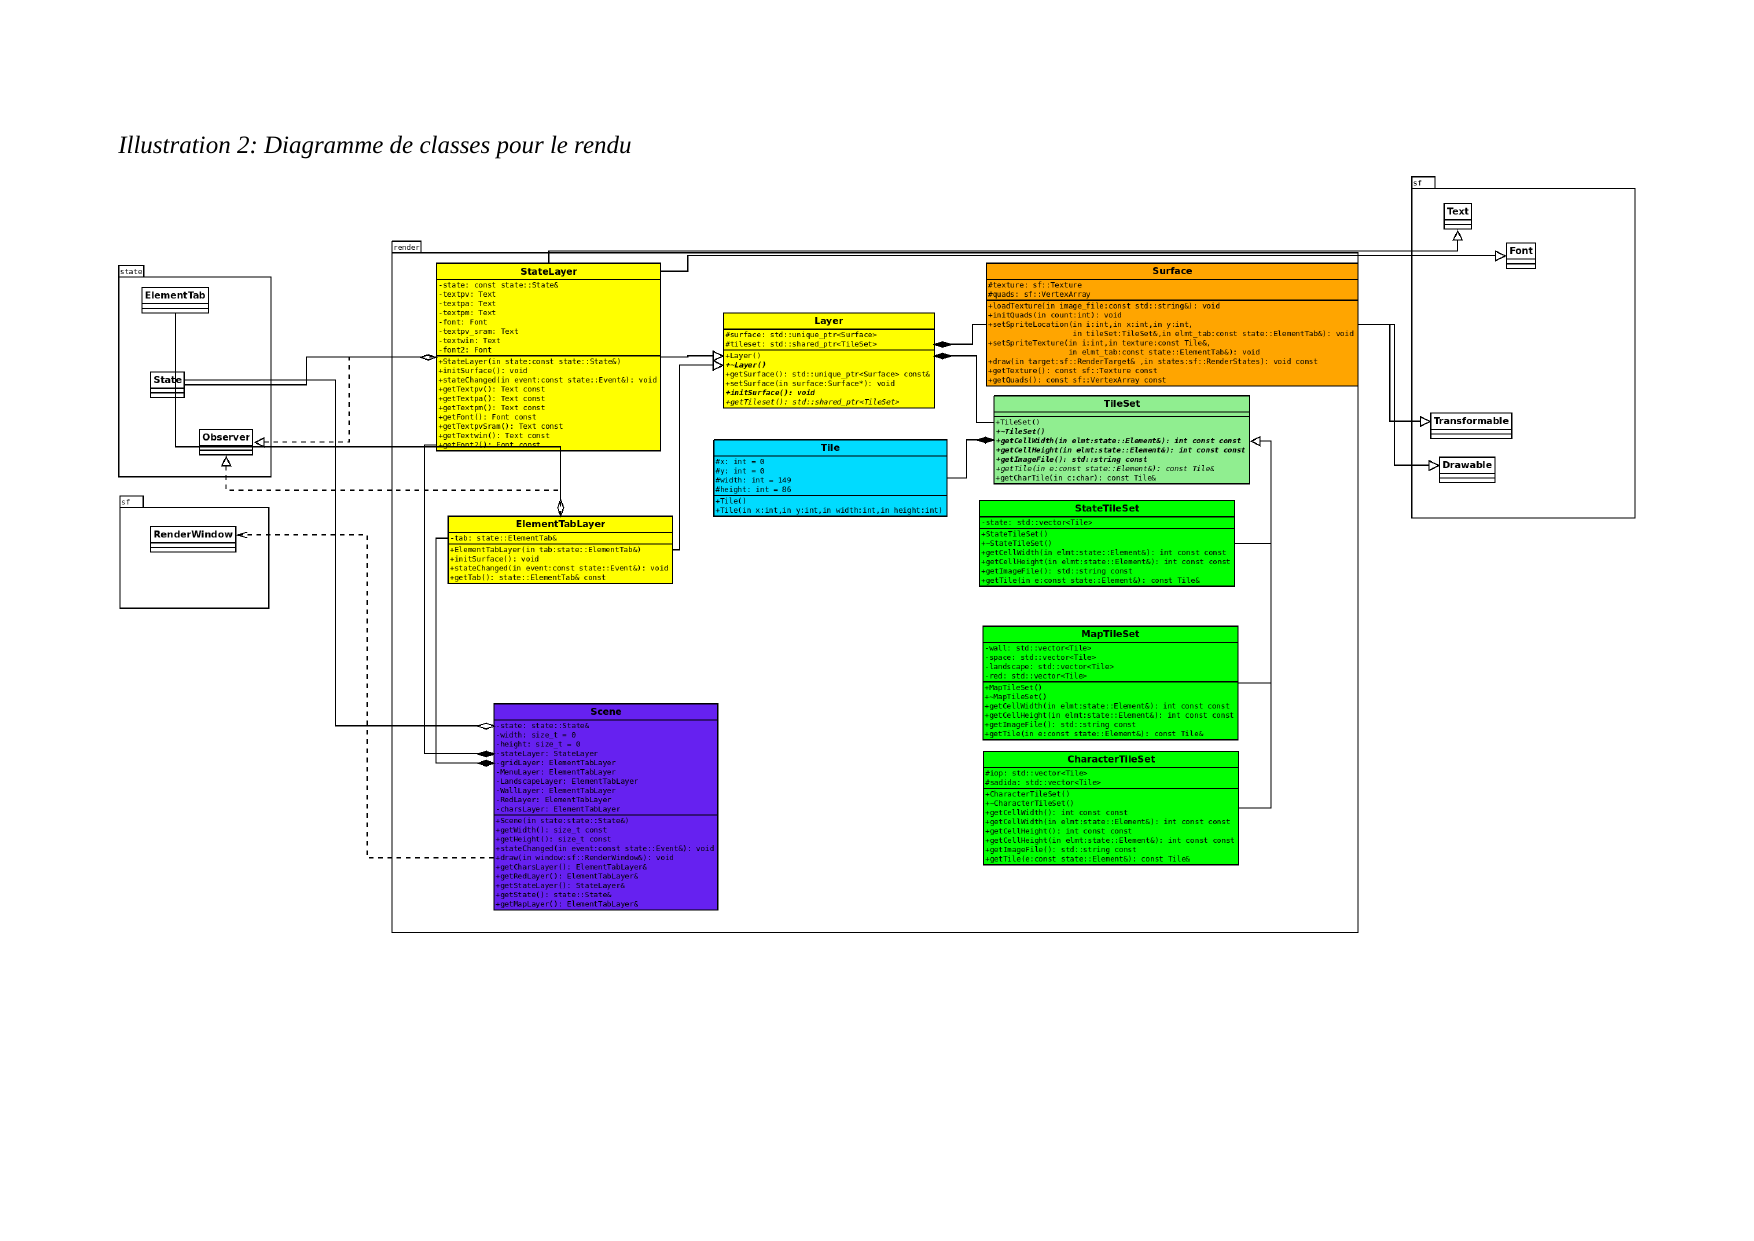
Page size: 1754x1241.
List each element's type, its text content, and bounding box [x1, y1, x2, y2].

text Illustration 2: Diagramme de classes pour le rendu [118, 131, 1636, 159]
picture [118, 176, 1636, 934]
